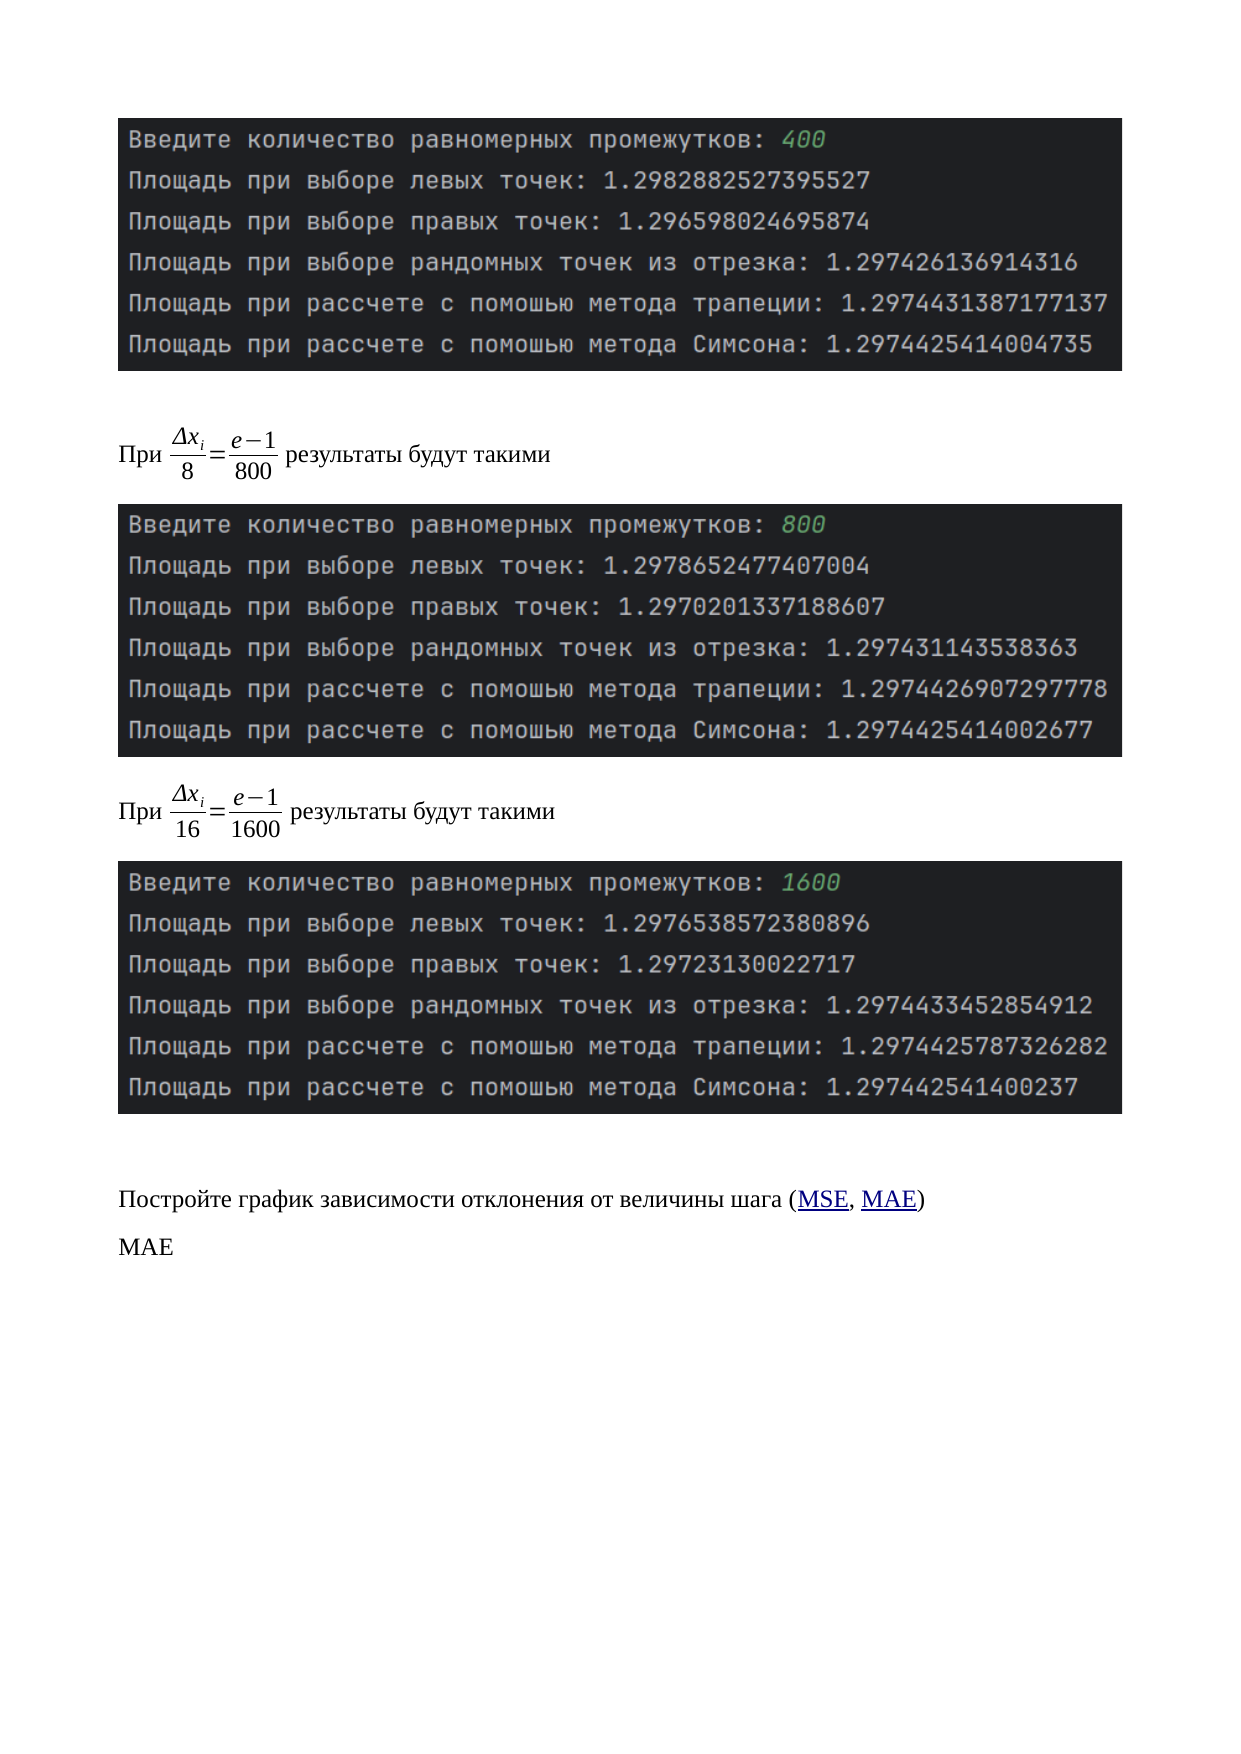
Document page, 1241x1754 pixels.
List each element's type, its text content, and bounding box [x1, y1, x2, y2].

picture [118, 861, 1123, 1114]
text MAE [118, 1232, 1122, 1261]
text Постройте график зависимости отклонения от величины шага (MSE, MAE) [118, 1184, 1122, 1213]
text При результаты будут такими [118, 757, 1122, 842]
picture [118, 118, 1123, 371]
text При результаты будут такими [118, 422, 1122, 485]
picture [118, 504, 1123, 757]
